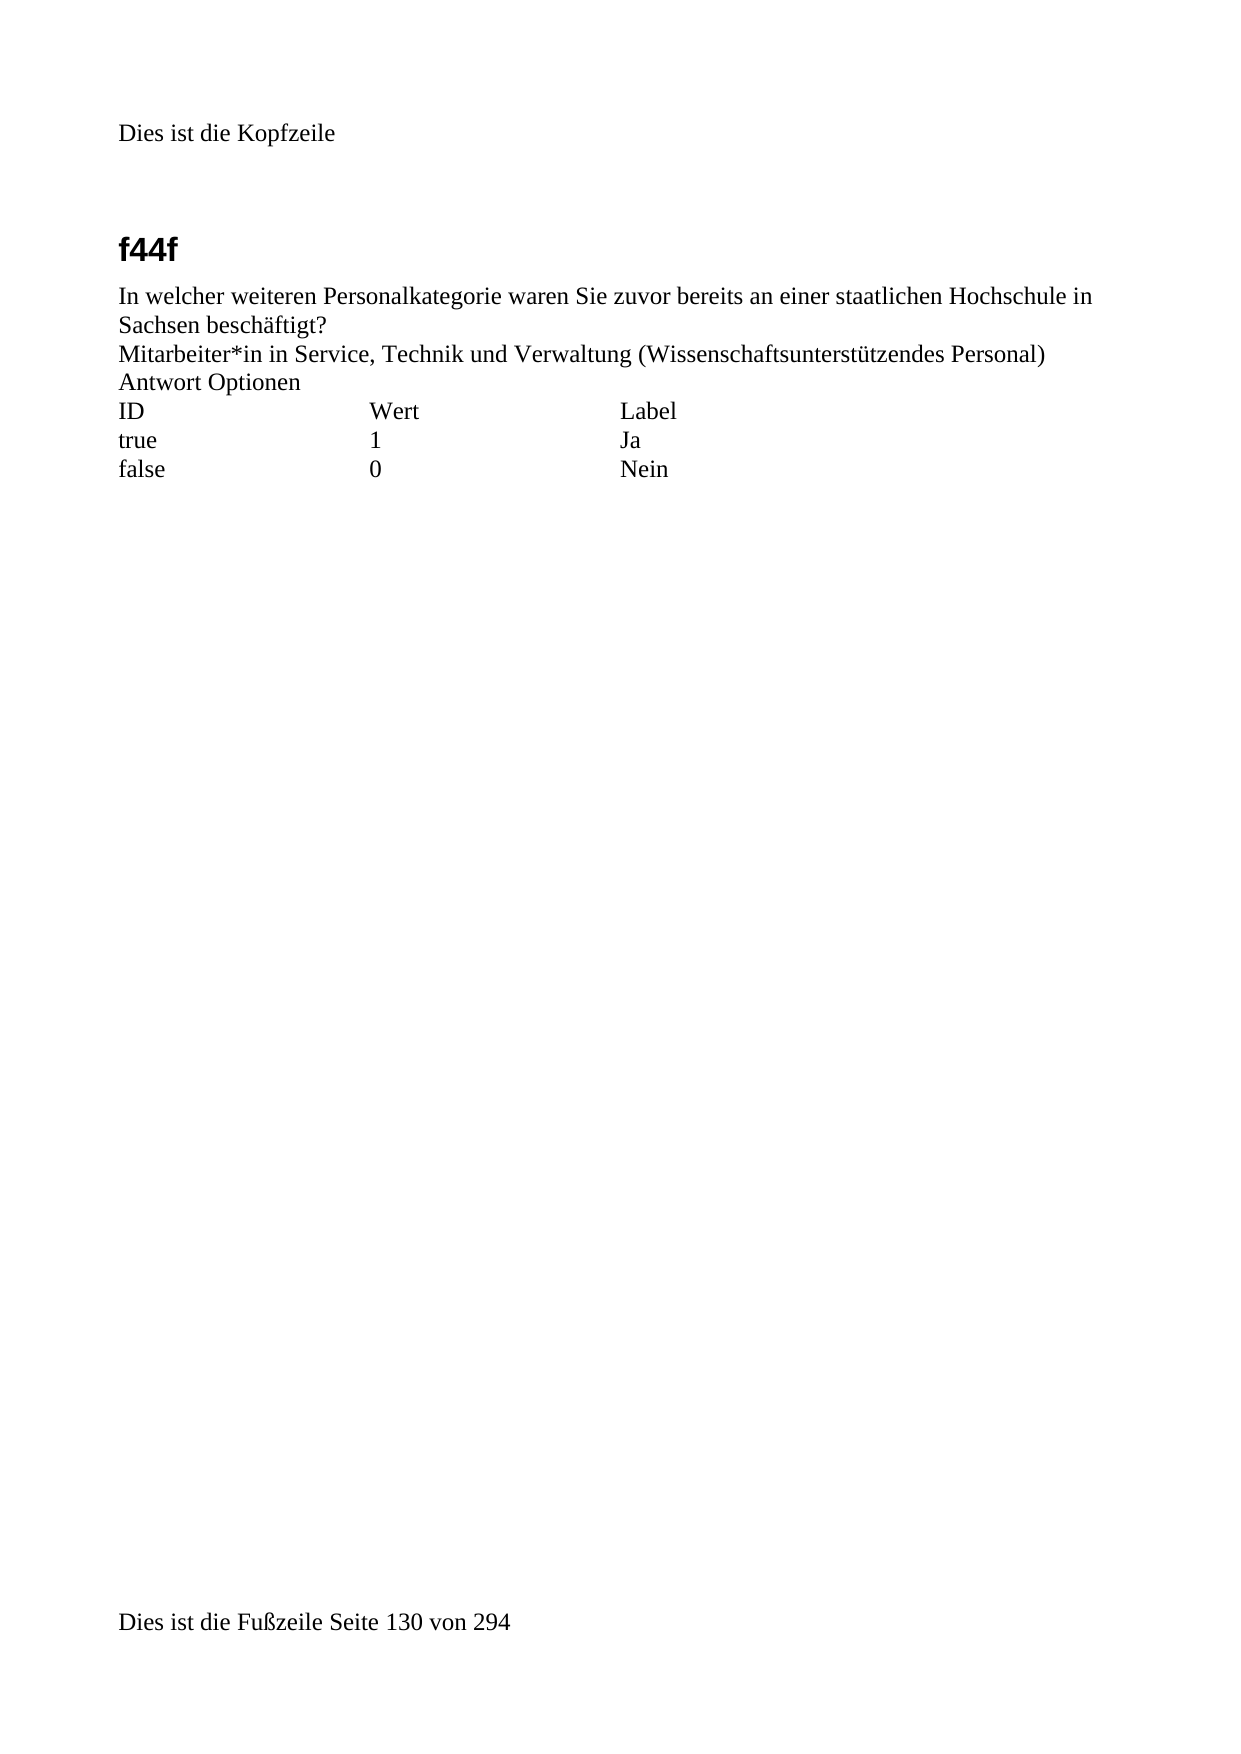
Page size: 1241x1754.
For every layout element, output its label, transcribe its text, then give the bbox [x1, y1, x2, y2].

text In welcher weiteren Personalkategorie waren Sie zuvor bereits an einer staatlichen Hochschule in Sachsen beschäftigt? [118, 281, 1122, 339]
table_cell false [118, 454, 369, 482]
table_cell Ja [620, 425, 871, 454]
table_header Wert [369, 396, 620, 425]
table_cell Nein [620, 454, 871, 482]
table_cell 0 [369, 454, 620, 482]
table_cell true [118, 425, 369, 454]
text Mitarbeiter*in in Service, Technik und Verwaltung (Wissenschaftsunterstützendes Personal) [118, 339, 1122, 367]
table_cell 1 [369, 425, 620, 454]
table_header ID [118, 396, 369, 425]
table_header Label [620, 396, 871, 425]
subtitle f44f [118, 230, 1122, 269]
text Antwort Optionen [118, 367, 1122, 396]
